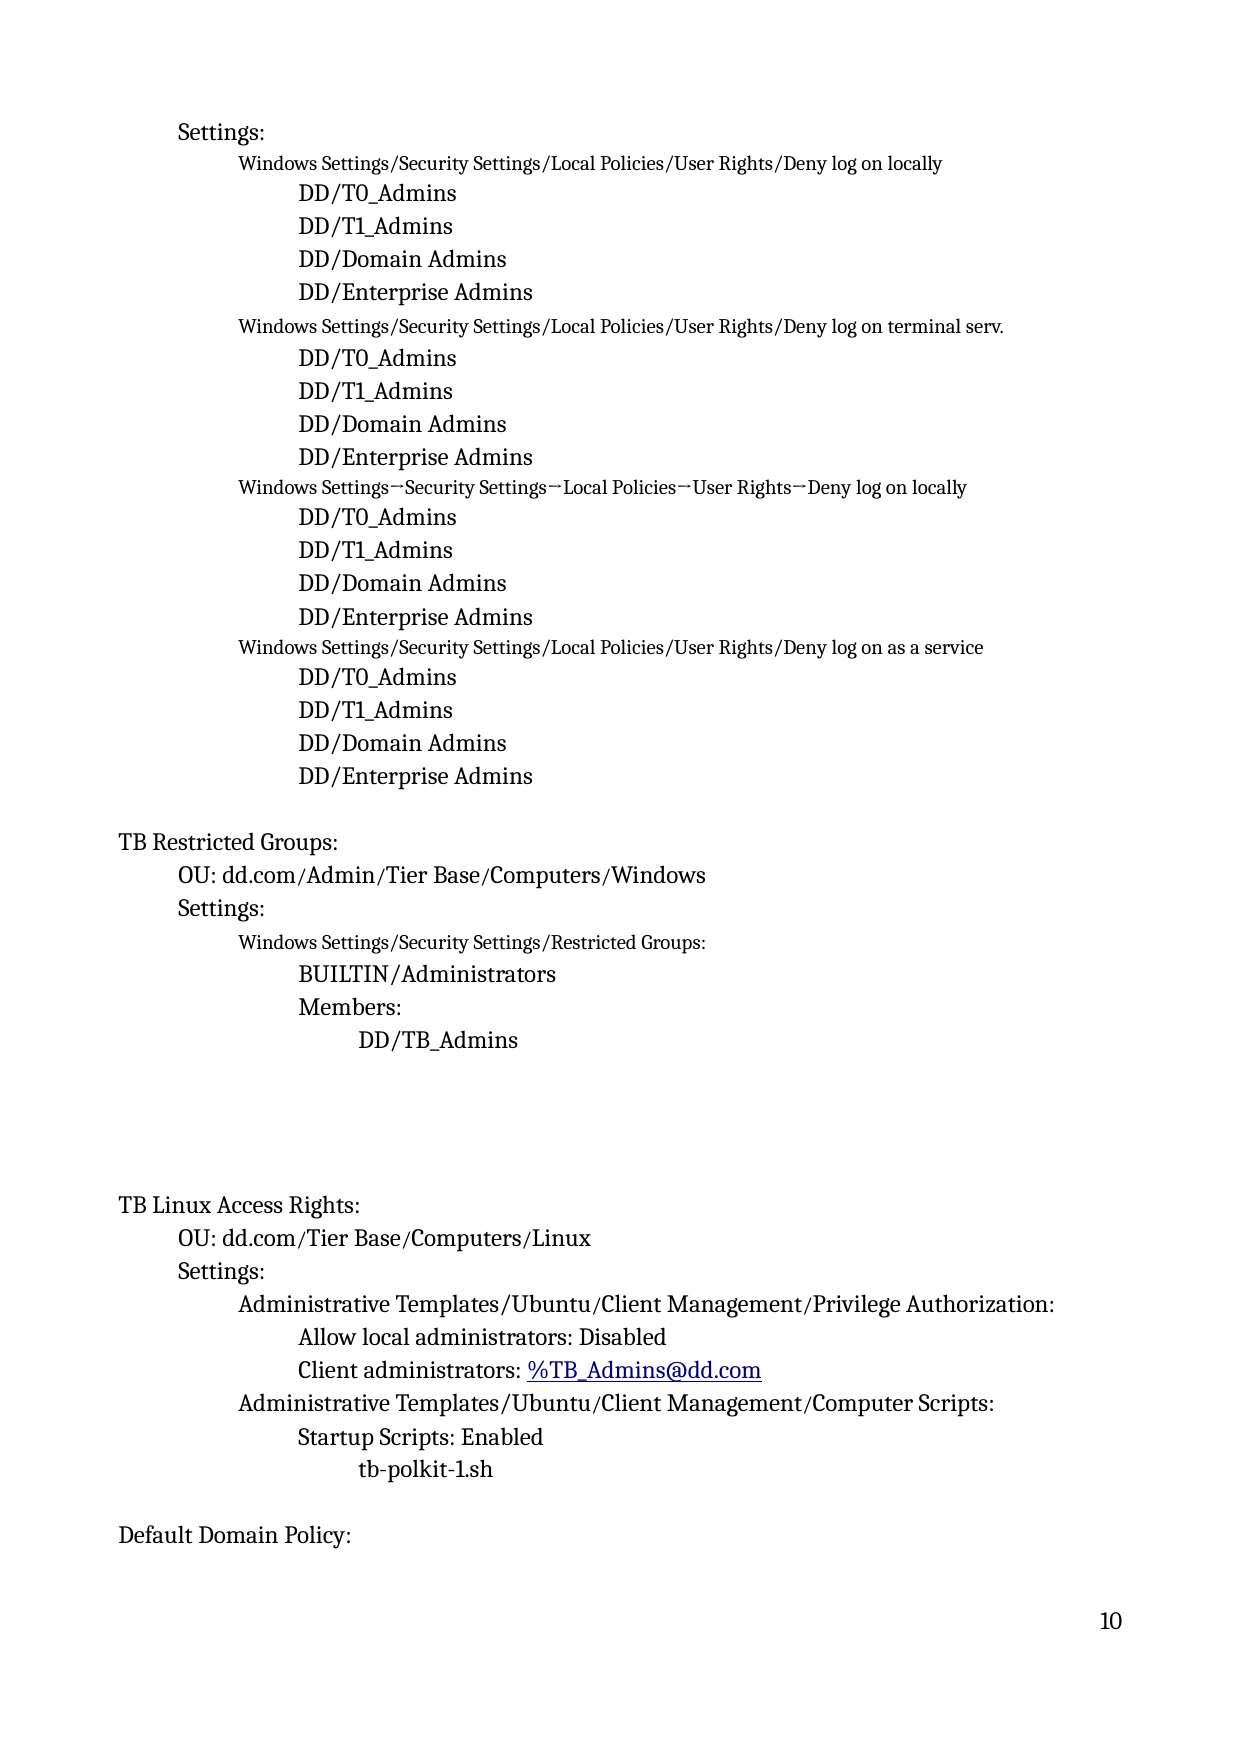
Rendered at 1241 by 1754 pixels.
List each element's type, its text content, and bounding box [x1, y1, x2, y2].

text OU: dd.com/Admin/Tier Base/Computers/Windows [118, 861, 1122, 890]
text DD/T0_Admins [118, 179, 1122, 207]
text DD/T1_Admins [118, 377, 1122, 406]
text Windows Settings/Security Settings/Local Policies/User Rights/Deny log on as a service [118, 635, 1122, 659]
text Administrative Templates/Ubuntu/Client Management/Computer Scripts: [118, 1389, 1122, 1418]
text DD/T0_Admins [118, 503, 1122, 532]
text DD/Enterprise Admins [118, 443, 1122, 472]
text DD/Enterprise Admins [118, 278, 1122, 306]
text DD/TB_Admins [118, 1026, 1122, 1055]
text TB Restricted Groups: [118, 828, 1122, 857]
text DD/T1_Admins [118, 696, 1122, 725]
text Default Domain Policy: [118, 1521, 1122, 1550]
text DD/Domain Admins [118, 245, 1122, 273]
text Settings: [118, 118, 1122, 147]
text Startup Scripts: Enabled [118, 1422, 1122, 1451]
text DD/T0_Admins [118, 344, 1122, 372]
text Windows Settings/Security Settings/Local Policies/User Rights/Deny log on locally [118, 151, 1122, 175]
text TB Linux Access Rights: [118, 1191, 1122, 1220]
text Windows Settings→Security Settings→Local Policies→User Rights→Deny log on locally [118, 476, 1122, 500]
text Settings: [118, 1257, 1122, 1286]
text Settings: [118, 894, 1122, 923]
text Administrative Templates/Ubuntu/Client Management/Privilege Authorization: [118, 1290, 1122, 1319]
text OU: dd.com/Tier Base/Computers/Linux [118, 1224, 1122, 1253]
text Client administrators: %TB_Admins@dd.com [118, 1356, 1122, 1385]
text DD/T0_Admins [118, 663, 1122, 692]
text BUILTIN/Administrators [118, 960, 1122, 989]
text Windows Settings/Security Settings/Local Policies/User Rights/Deny log on terminal serv. [118, 311, 1122, 339]
text DD/T1_Admins [118, 212, 1122, 240]
text Windows Settings/Security Settings/Restricted Groups: [118, 927, 1122, 956]
text Allow local administrators: Disabled [118, 1323, 1122, 1352]
text DD/Enterprise Admins [118, 762, 1122, 791]
text Members: [118, 993, 1122, 1022]
text tb-polkit-1.sh [118, 1455, 1122, 1484]
text DD/Domain Admins [118, 729, 1122, 758]
text DD/Domain Admins [118, 410, 1122, 438]
text DD/T1_Admins [118, 536, 1122, 565]
text DD/Domain Admins [118, 569, 1122, 598]
text DD/Enterprise Admins [118, 602, 1122, 631]
